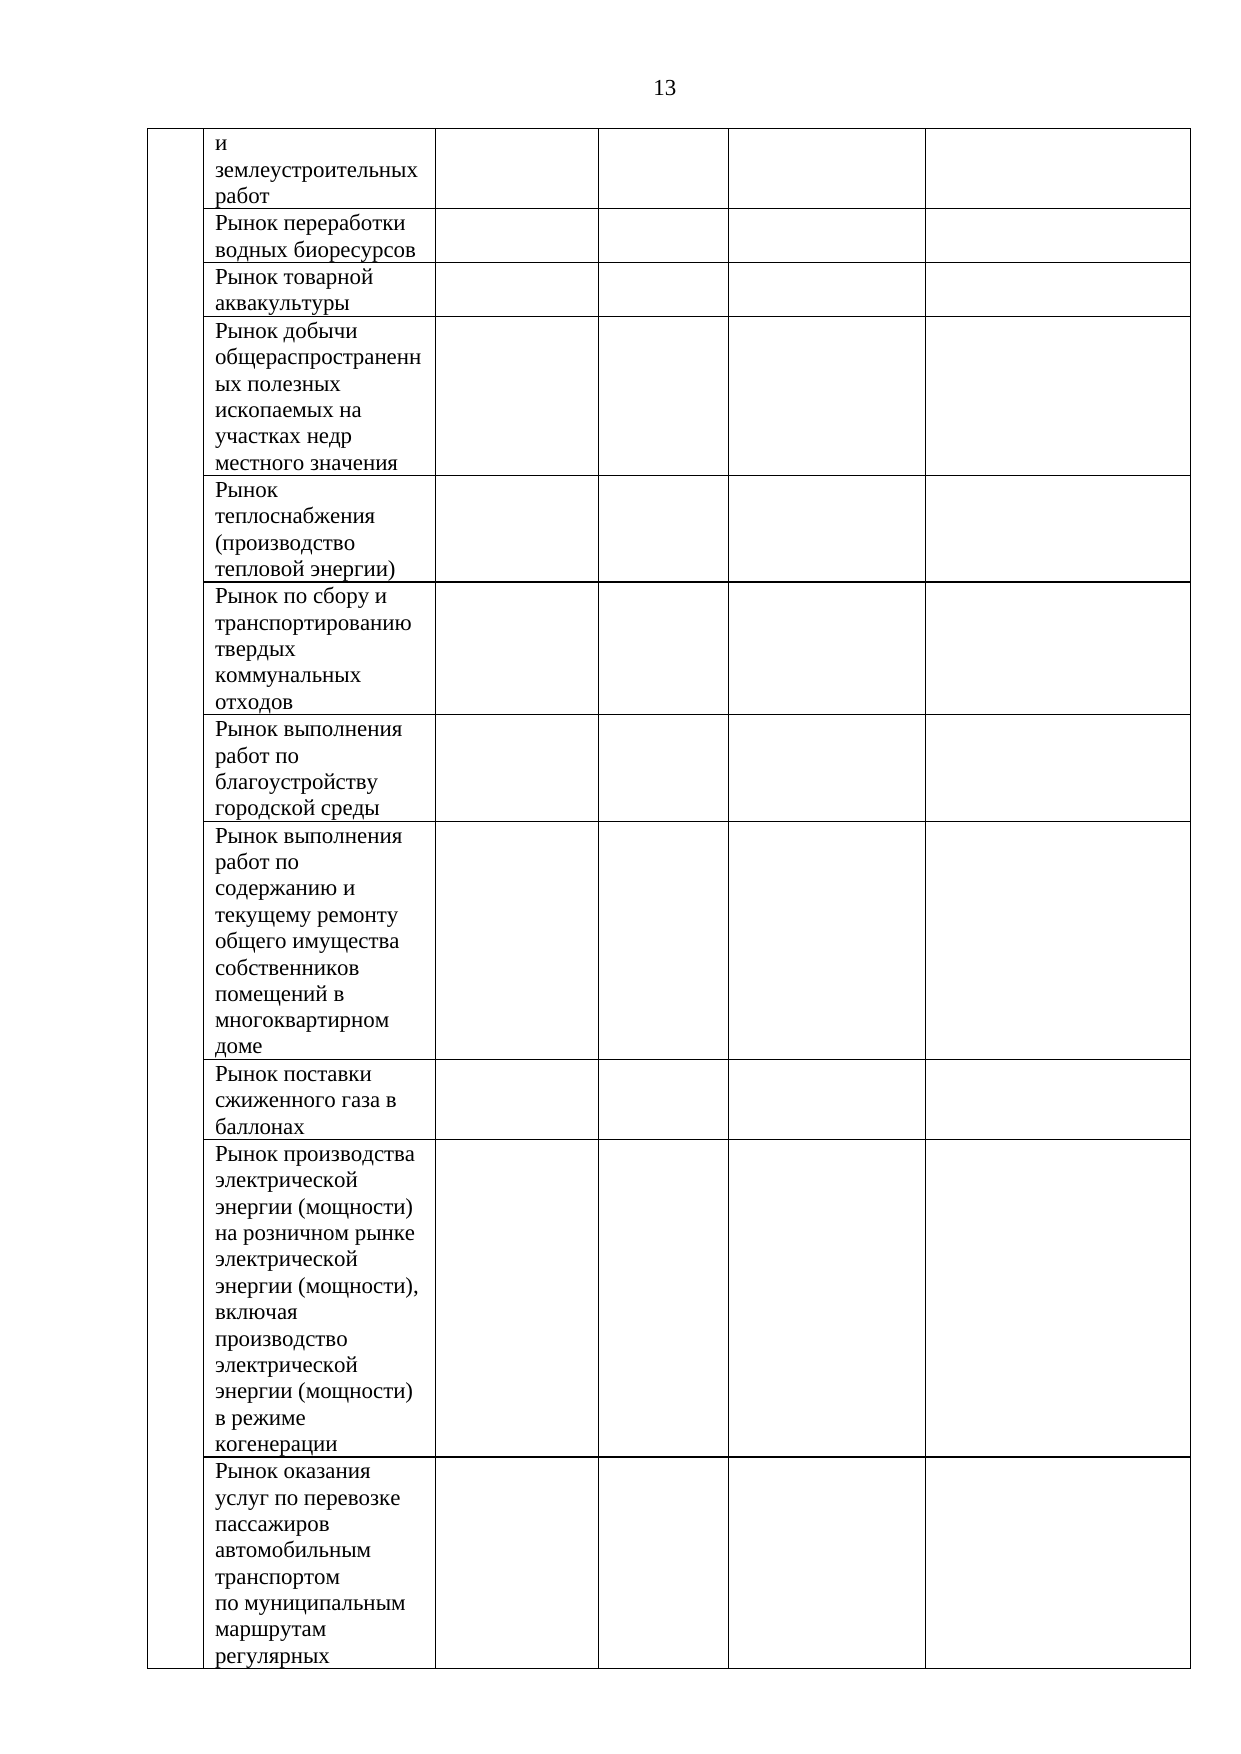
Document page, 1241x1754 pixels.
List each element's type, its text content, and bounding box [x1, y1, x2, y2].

table_cell Рынок переработки водных биоресурсов [204, 209, 435, 262]
table_cell [599, 1458, 728, 1668]
table_cell [599, 263, 728, 316]
table_cell [729, 822, 925, 1059]
table_cell [926, 476, 1190, 581]
table_cell [926, 583, 1190, 714]
table_cell [436, 822, 598, 1059]
table_cell Рынок производства электрической энергии (мощности) на розничном рынке электрической энергии (мощности), включая производство электрической энергии (мощности) в режиме когенерации [204, 1140, 435, 1456]
table_cell [926, 317, 1190, 475]
table_cell Рынок товарной аквакультуры [204, 263, 435, 316]
table_cell [926, 1060, 1190, 1139]
table_cell [436, 129, 598, 208]
table_cell [926, 1140, 1190, 1456]
table_cell [599, 317, 728, 475]
table_cell [729, 129, 925, 208]
table_cell [436, 1458, 598, 1668]
table_cell [436, 1060, 598, 1139]
table_cell [926, 263, 1190, 316]
table_cell [436, 317, 598, 475]
table_cell [599, 1060, 728, 1139]
table_cell [729, 1140, 925, 1456]
table_cell [599, 715, 728, 821]
table_cell [599, 822, 728, 1059]
table_cell [926, 209, 1190, 262]
table_cell [729, 715, 925, 821]
table_cell [926, 1458, 1190, 1668]
table_cell [599, 129, 728, 208]
table_cell [729, 1458, 925, 1668]
table_cell Рынок оказания услуг по перевозке пассажиров автомобильным транспортом по муниципальным маршрутам регулярных [204, 1458, 435, 1668]
table_cell и землеустроительных работ [204, 129, 435, 208]
table_cell [729, 583, 925, 714]
table_cell [729, 476, 925, 581]
table_cell [436, 209, 598, 262]
table_cell Рынок поставки сжиженного газа в баллонах [204, 1060, 435, 1139]
table_cell Рынок выполнения работ по благоустройству городской среды [204, 715, 435, 821]
table_cell Рынок выполнения работ по содержанию и текущему ремонту общего имущества собственников помещений в многоквартирном доме [204, 822, 435, 1059]
table_cell [926, 129, 1190, 208]
table_cell [729, 317, 925, 475]
table_cell Рынок добычи общераспространенных полезных ископаемых на участках недр местного значения [204, 317, 435, 475]
table_cell [436, 583, 598, 714]
table_cell [436, 476, 598, 581]
table_cell Рынок по сбору и транспортированию твердых коммунальных отходов [204, 583, 435, 714]
table_cell [926, 715, 1190, 821]
table_cell [436, 1140, 598, 1456]
table_cell Рынок теплоснабжения (производство тепловой энергии) [204, 476, 435, 581]
table_cell [729, 1060, 925, 1139]
table_cell [599, 209, 728, 262]
table_cell [436, 715, 598, 821]
table_cell [729, 209, 925, 262]
table_cell [599, 476, 728, 581]
table_cell [599, 583, 728, 714]
table_cell [599, 1140, 728, 1456]
table_cell [729, 263, 925, 316]
table_cell [148, 129, 203, 1668]
table_cell [926, 822, 1190, 1059]
table_cell [436, 263, 598, 316]
